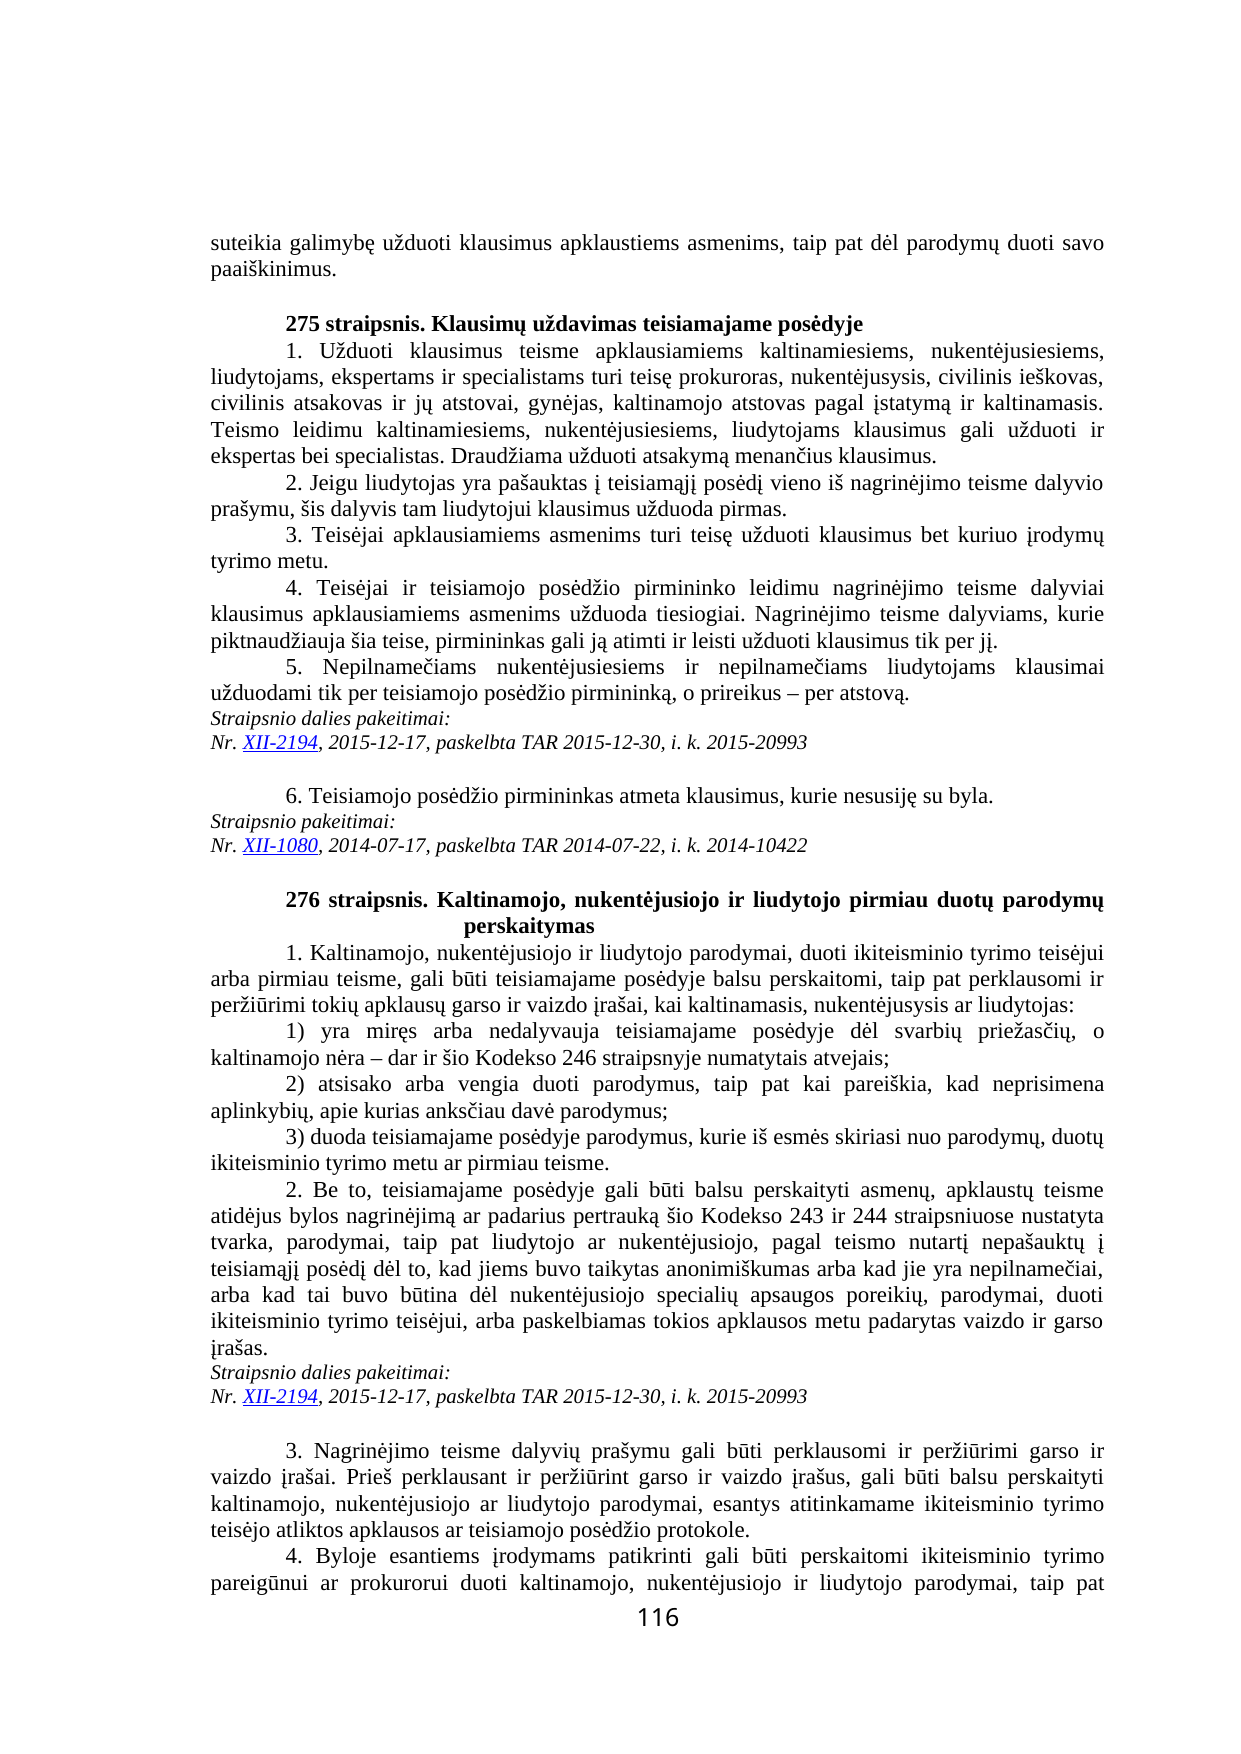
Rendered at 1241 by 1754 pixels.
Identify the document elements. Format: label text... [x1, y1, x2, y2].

text Nr. XII-1080, 2014-07-17, paskelbta TAR 2014-07-22, i. k. 2014-10422 [210, 833, 1105, 857]
text 1. Užduoti klausimus teisme apklausiamiems kaltinamiesiems, nukentėjusiesiems, liudytojams, ekspertams ir specialistams turi teisę prokuroras, nukentėjusysis, civilinis ieškovas, civilinis atsakovas ir jų atstovai, gynėjas, kaltinamojo atstovas pagal įstatymą ir kaltinamasis. Teismo leidimu kaltinamiesiems, nukentėjusiesiems, liudytojams klausimus gali užduoti ir ekspertas bei specialistas. Draudžiama užduoti atsakymą menančius klausimus. [210, 337, 1105, 468]
text Straipsnio dalies pakeitimai: [210, 706, 1105, 730]
text 5. Nepilnamečiams nukentėjusiesiems ir nepilnamečiams liudytojams klausimai užduodami tik per teisiamojo posėdžio pirmininką, o prireikus – per atstovą. [210, 653, 1105, 706]
text 4. Byloje esantiems įrodymams patikrinti gali būti perskaitomi ikiteisminio tyrimo pareigūnui ar prokurorui duoti kaltinamojo, nukentėjusiojo ir liudytojo parodymai, taip pat [210, 1542, 1105, 1595]
text 2. Jeigu liudytojas yra pašauktas į teisiamąjį posėdį vieno iš nagrinėjimo teisme dalyvio prašymu, šis dalyvis tam liudytojui klausimus užduoda pirmas. [210, 468, 1105, 521]
text 3. Teisėjai apklausiamiems asmenims turi teisę užduoti klausimus bet kuriuo įrodymų tyrimo metu. [210, 521, 1105, 574]
text Nr. XII-2194, 2015-12-17, paskelbta TAR 2015-12-30, i. k. 2015-20993 [210, 1384, 1105, 1408]
text 1. Kaltinamojo, nukentėjusiojo ir liudytojo parodymai, duoti ikiteisminio tyrimo teisėjui arba pirmiau teisme, gali būti teisiamajame posėdyje balsu perskaitomi, taip pat perklausomi ir peržiūrimi tokių apklausų garso ir vaizdo įrašai, kai kaltinamasis, nukentėjusysis ar liudytojas: [210, 938, 1105, 1018]
text Straipsnio pakeitimai: [210, 809, 1105, 833]
text Nr. XII-2194, 2015-12-17, paskelbta TAR 2015-12-30, i. k. 2015-20993 [210, 730, 1105, 754]
text suteikia galimybę užduoti klausimus apklaustiems asmenims, taip pat dėl parodymų duoti savo paaiškinimus. [210, 229, 1105, 282]
text 2. Be to, teisiamajame posėdyje gali būti balsu perskaityti asmenų, apklaustų teisme atidėjus bylos nagrinėjimą ar padarius pertrauką šio Kodekso 243 ir 244 straipsniuose nustatyta tvarka, parodymai, taip pat liudytojo ar nukentėjusiojo, pagal teismo nutartį nepašauktų į teisiamąjį posėdį dėl to, kad jiems buvo taikytas anonimiškumas arba kad jie yra nepilnamečiai, arba kad tai buvo būtina dėl nukentėjusiojo specialių apsaugos poreikių, parodymai, duoti ikiteisminio tyrimo teisėjui, arba paskelbiamas tokios apklausos metu padarytas vaizdo ir garso įrašas. [210, 1176, 1105, 1360]
text 6. Teisiamojo posėdžio pirmininkas atmeta klausimus, kurie nesusiję su byla. [210, 783, 1105, 809]
text 3. Nagrinėjimo teisme dalyvių prašymu gali būti perklausomi ir peržiūrimi garso ir vaizdo įrašai. Prieš perklausant ir peržiūrint garso ir vaizdo įrašus, gali būti balsu perskaityti kaltinamojo, nukentėjusiojo ar liudytojo parodymai, esantys atitinkamame ikiteisminio tyrimo teisėjo atliktos apklausos ar teisiamojo posėdžio protokole. [210, 1437, 1105, 1542]
text 1) yra miręs arba nedalyvauja teisiamajame posėdyje dėl svarbių priežasčių, o kaltinamojo nėra – dar ir šio Kodekso 246 straipsnyje numatytais atvejais; [210, 1018, 1105, 1070]
text Straipsnio dalies pakeitimai: [210, 1360, 1105, 1384]
text 3) duoda teisiamajame posėdyje parodymus, kurie iš esmės skiriasi nuo parodymų, duotų ikiteisminio tyrimo metu ar pirmiau teisme. [210, 1123, 1105, 1176]
text 2) atsisako arba vengia duoti parodymus, taip pat kai pareiškia, kad neprisimena aplinkybių, apie kurias anksčiau davė parodymus; [210, 1070, 1105, 1123]
text 275 straipsnis. Klausimų uždavimas teisiamajame posėdyje [210, 310, 1105, 337]
text 4. Teisėjai ir teisiamojo posėdžio pirmininko leidimu nagrinėjimo teisme dalyviai klausimus apklausiamiems asmenims užduoda tiesiogiai. Nagrinėjimo teisme dalyviams, kurie piktnaudžiauja šia teise, pirmininkas gali ją atimti ir leisti užduoti klausimus tik per jį. [210, 574, 1105, 653]
text 276 straipsnis. Kaltinamojo, nukentėjusiojo ir liudytojo pirmiau duotų parodymų perskaitymas [285, 886, 1105, 938]
